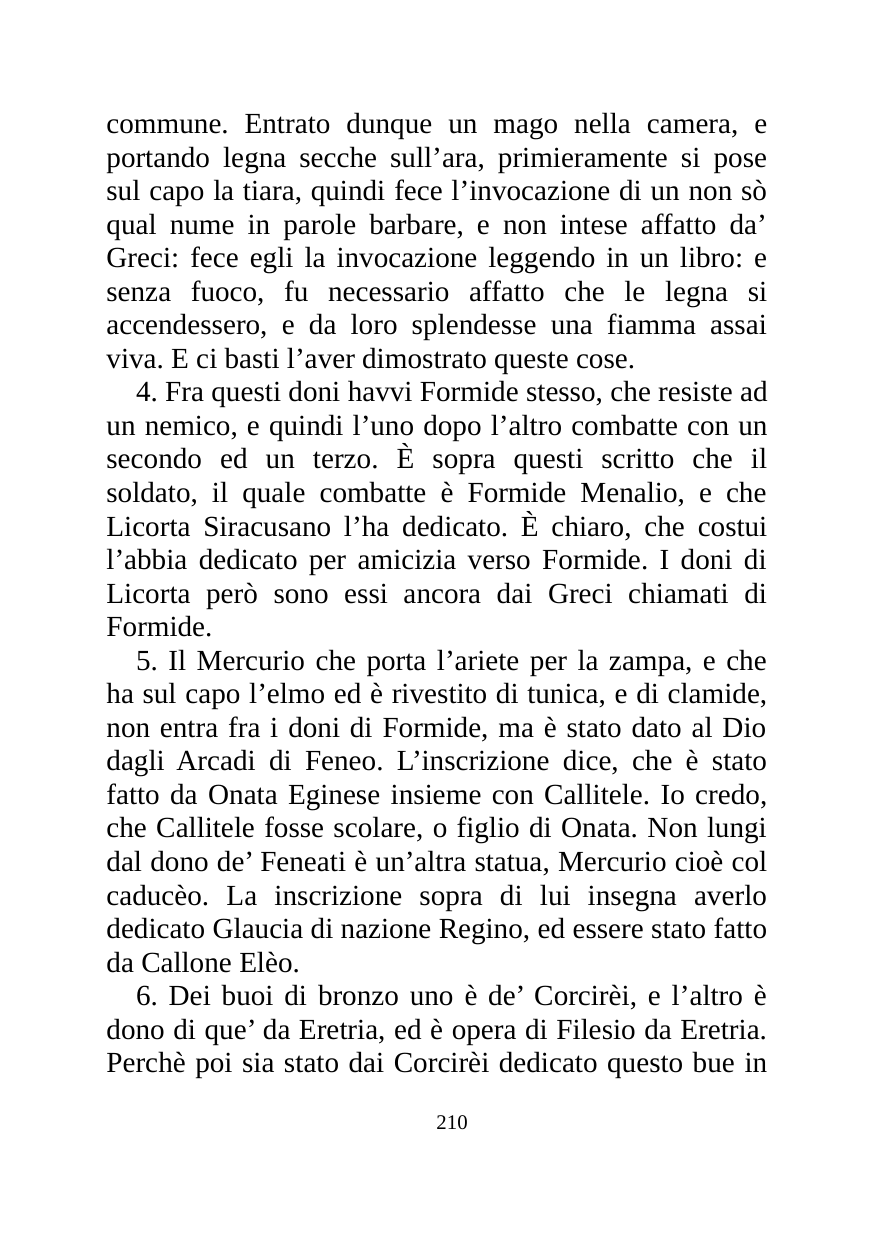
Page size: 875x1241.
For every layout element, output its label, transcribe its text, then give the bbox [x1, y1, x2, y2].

text 6. Dei buoi di bronzo uno è de’ Corcirèi, e l’altro è dono di que’ da Eretria, ed è opera di Filesio da Eretria. Perchè poi sia stato dai Corcirèi dedicato questo bue in [106, 978, 768, 1079]
text 5. Il Mercurio che porta l’ariete per la zampa, e che ha sul capo l’elmo ed è rivestito di tunica, e di clamide, non entra fra i doni di Formide, ma è stato dato al Dio dagli Arcadi di Feneo. L’inscrizione dice, che è stato fatto da Onata Eginese insieme con Callitele. Io credo, che Callitele fosse scolare, o figlio di Onata. Non lungi dal dono de’ Feneati è un’altra statua, Mercurio cioè col caducèo. La inscrizione sopra di lui insegna averlo dedicato Glaucia di nazione Regino, ed essere stato fatto da Callone Elèo. [106, 643, 768, 978]
text 4. Fra questi doni havvi Formide stesso, che resiste ad un nemico, e quindi l’uno dopo l’altro combatte con un secondo ed un terzo. È sopra questi scritto che il soldato, il quale combatte è Formide Menalio, e che Licorta Siracusano l’ha dedicato. È chiaro, che costui l’abbia dedicato per amicizia verso Formide. I doni di Licorta però sono essi ancora dai Greci chiamati di Formide. [106, 374, 768, 643]
text commune. Entrato dunque un mago nella camera, e portando legna secche sull’ara, primieramente si pose sul capo la tiara, quindi fece l’invocazione di un non sò qual nume in parole barbare, e non intese affatto da’ Greci: fece egli la invocazione leggendo in un libro: e senza fuoco, fu necessario affatto che le legna si accendessero, e da loro splendesse una fiamma assai viva. E ci basti l’aver dimostrato queste cose. [106, 106, 768, 374]
